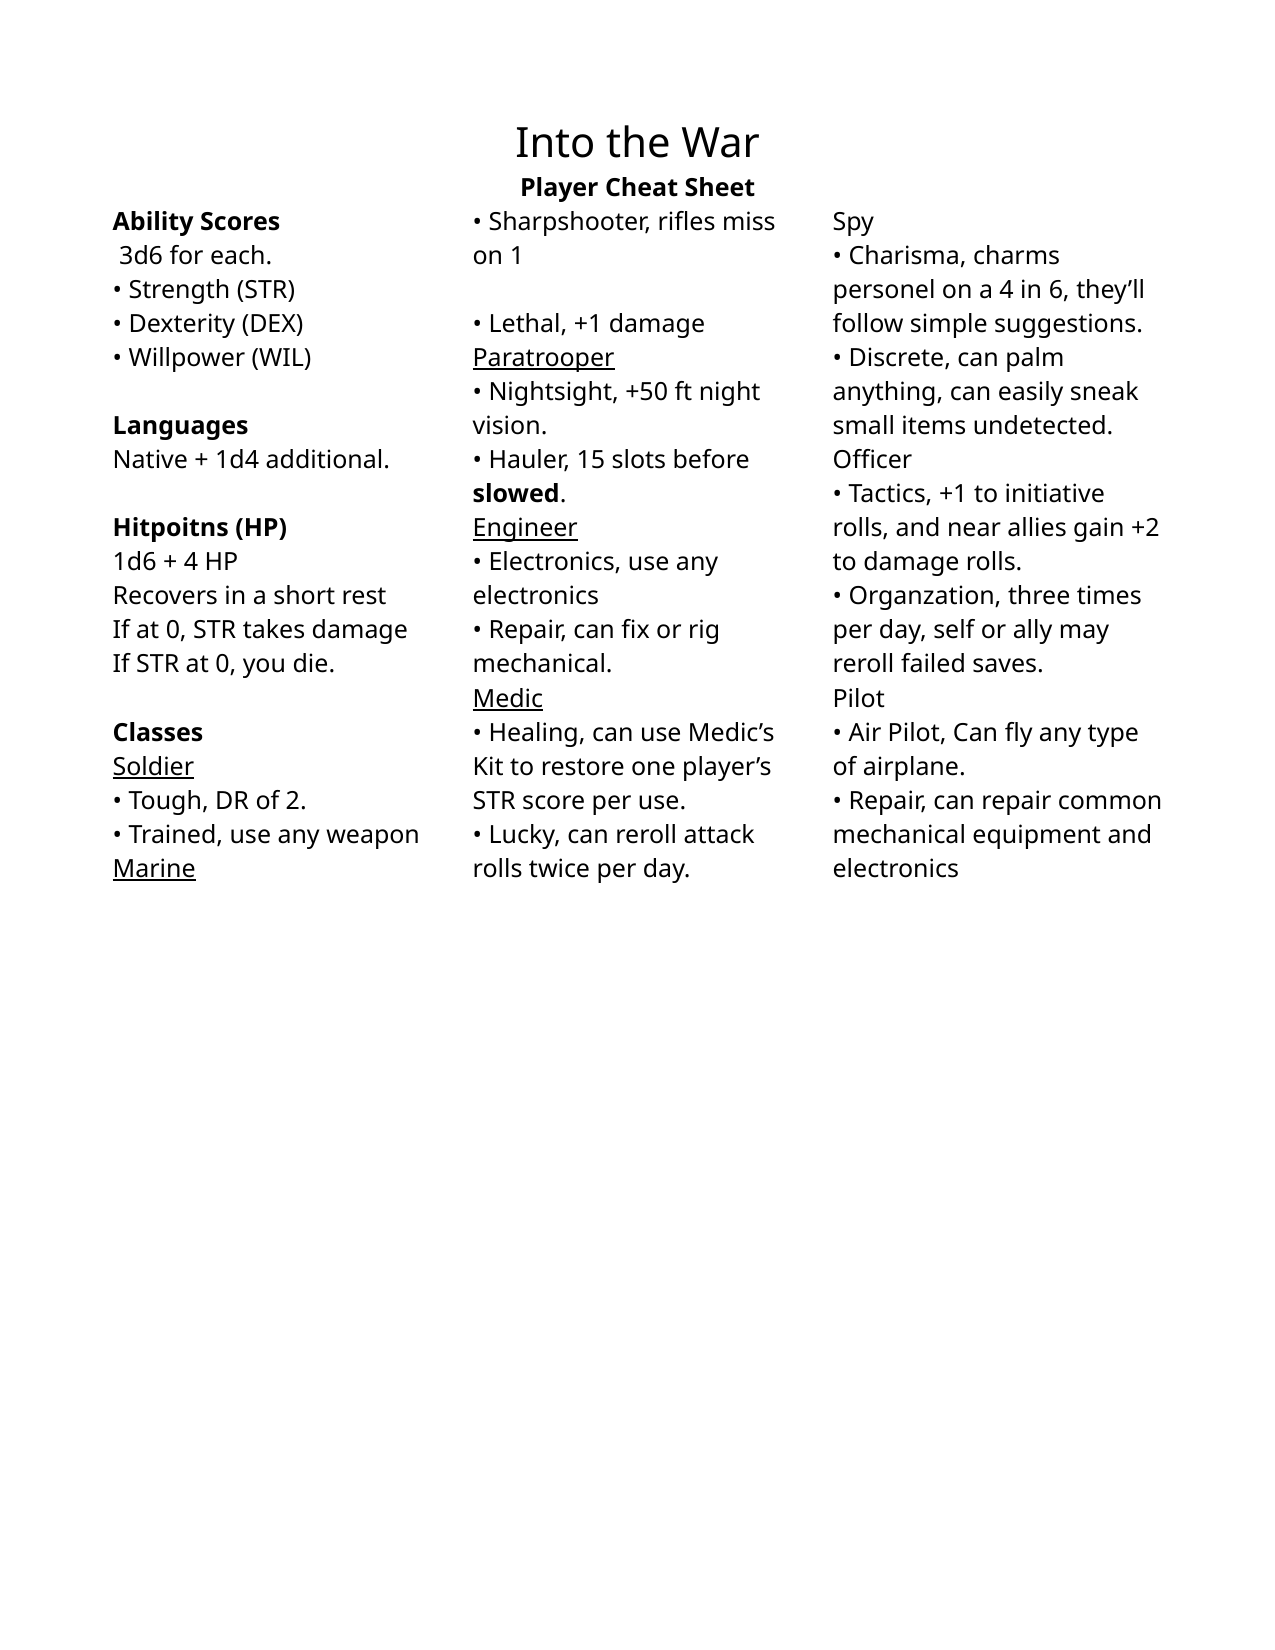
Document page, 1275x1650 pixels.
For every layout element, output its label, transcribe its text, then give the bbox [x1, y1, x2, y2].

text Medic [472, 680, 802, 714]
text If at 0, STR takes damage [112, 612, 442, 646]
text Engineer [472, 510, 802, 544]
text • Electronics, use any electronics [472, 544, 802, 612]
text • Discrete, can palm anything, can easily sneak small items undetected. [832, 339, 1162, 442]
text • Lethal, +1 damage [472, 306, 802, 339]
text Pilot [832, 680, 1162, 714]
text • Sharpshooter, rifles miss on 1 [472, 203, 802, 271]
text Officer [832, 442, 1162, 476]
text • Healing, can use Medic’s Kit to restore one player’s STR score per use. [472, 714, 802, 816]
text • Nightsight, +50 ft night vision. [472, 374, 802, 442]
text Paratrooper [472, 339, 802, 374]
text Classes [112, 714, 442, 748]
text • Lucky, can reroll attack rolls twice per day. [472, 816, 802, 884]
text • Hauler, 15 slots before slowed. [472, 442, 802, 510]
text • Repair, can fix or rig mechanical. [472, 612, 802, 680]
text • Strength (STR) [112, 271, 442, 306]
text Ability Scores [112, 203, 442, 237]
text • Organzation, three times per day, self or ally may reroll failed saves. [832, 578, 1162, 680]
text • Dexterity (DEX) [112, 306, 442, 339]
text Recovers in a short rest [112, 578, 442, 612]
text • Air Pilot, Can fly any type of airplane. [832, 714, 1162, 782]
text Native + 1d4 additional. [112, 442, 442, 476]
text Marine [112, 851, 442, 884]
text Soldier [112, 748, 442, 782]
text Into the War [112, 112, 1162, 169]
text Hitpoitns (HP) [112, 510, 442, 544]
text Languages [112, 408, 442, 442]
text • Willpower (WIL) [112, 339, 442, 374]
text 3d6 for each. [112, 237, 442, 271]
text Player Cheat Sheet [112, 169, 1162, 203]
text 1d6 + 4 HP [112, 544, 442, 578]
text • Tactics, +1 to initiative rolls, and near allies gain +2 to damage rolls. [832, 476, 1162, 578]
text • Tough, DR of 2. [112, 782, 442, 816]
text • Trained, use any weapon [112, 816, 442, 851]
text Spy [832, 203, 1162, 237]
text • Charisma, charms personel on a 4 in 6, they’ll follow simple suggestions. [832, 237, 1162, 339]
text • Repair, can repair common mechanical equipment and electronics [832, 782, 1162, 884]
text If STR at 0, you die. [112, 646, 442, 680]
